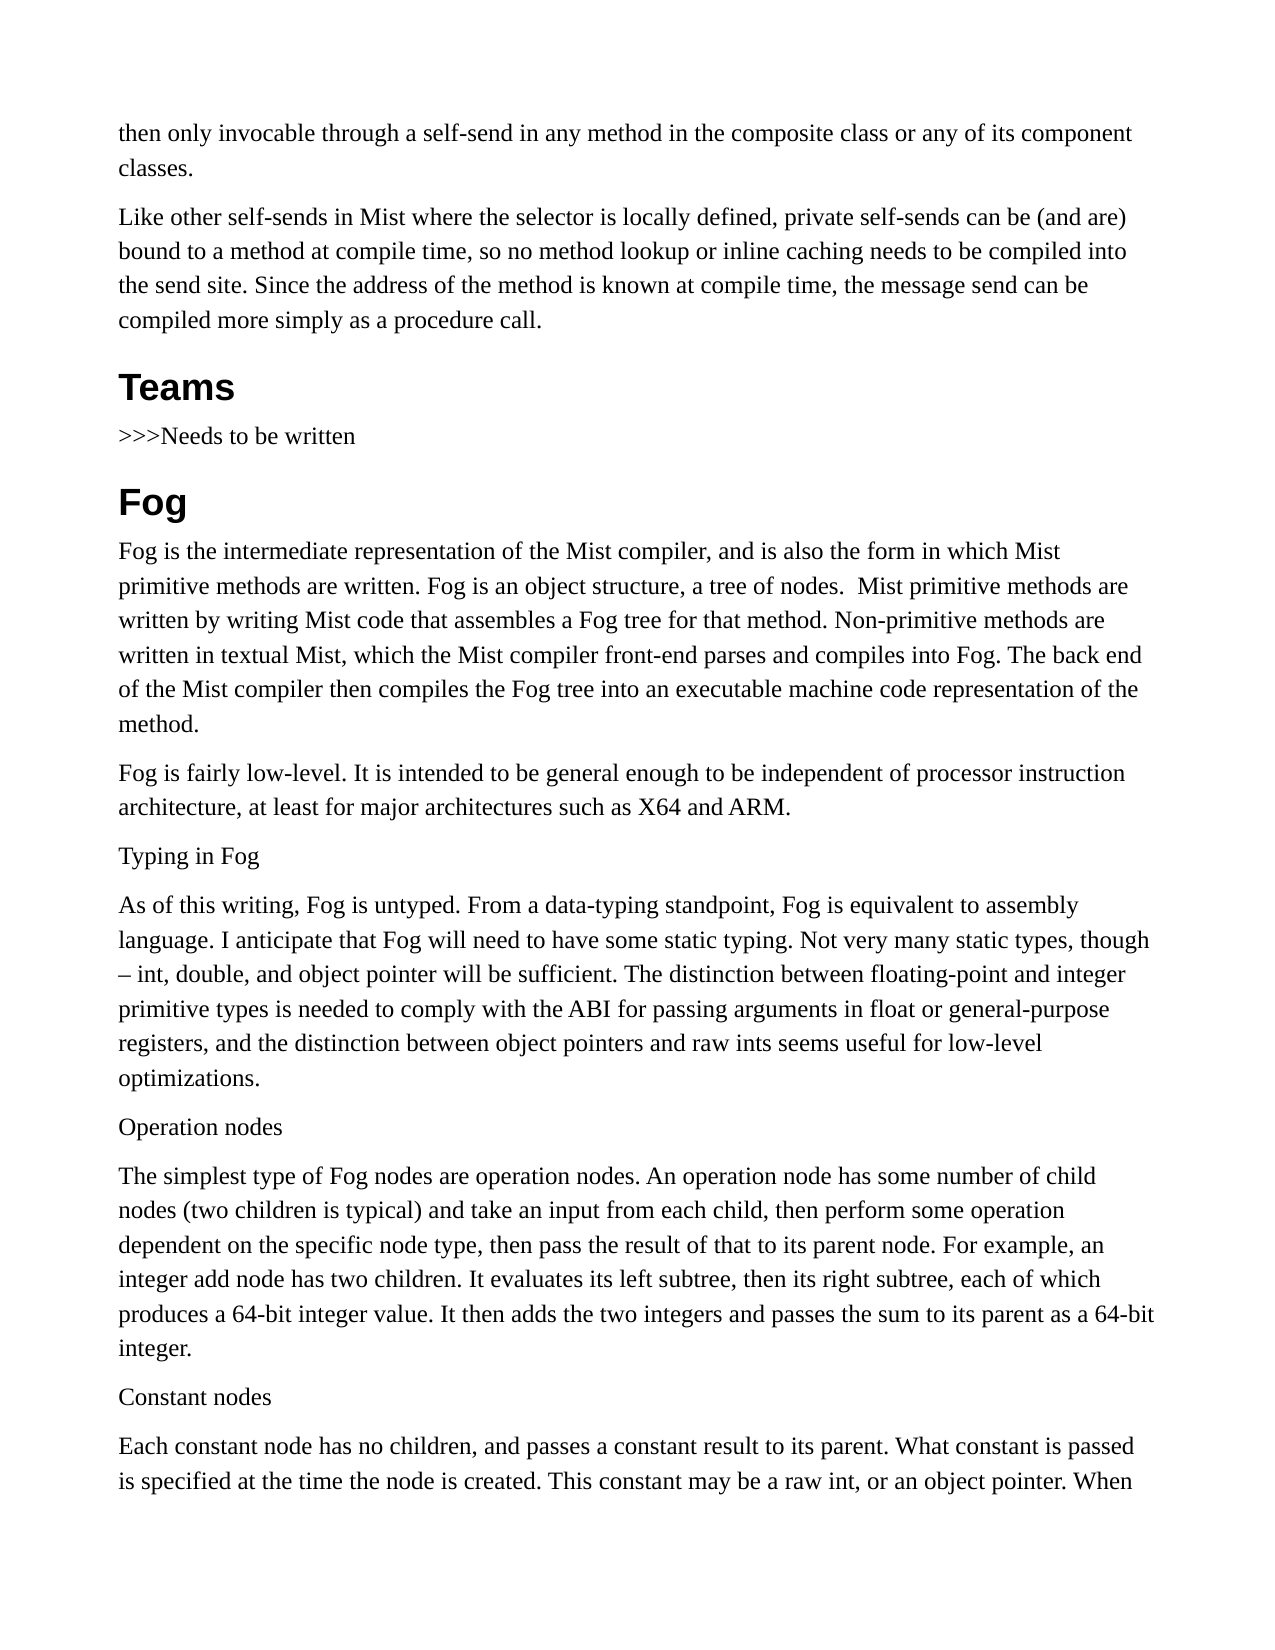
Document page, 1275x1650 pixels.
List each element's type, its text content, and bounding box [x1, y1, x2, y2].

text As of this writing, Fog is untyped. From a data-typing standpoint, Fog is equivalent to assembly language. I anticipate that Fog will need to have some static typing. Not very many static types, though – int, double, and object pointer will be sufficient. The distinction between floating-point and integer primitive types is needed to comply with the ABI for passing arguments in float or general-purpose registers, and the distinction between object pointers and raw ints seems useful for low-level optimizations. [118, 890, 1157, 1092]
subtitle Teams [118, 364, 1157, 408]
subtitle Fog [118, 480, 1157, 524]
text Fog is the intermediate representation of the Mist compiler, and is also the form in which Mist primitive methods are written. Fog is an object structure, a tree of nodes. Mist primitive methods are written by writing Mist code that assembles a Fog tree for that method. Non-primitive methods are written in textual Mist, which the Mist compiler front-end parses and compiles into Fog. The back end of the Mist compiler then compiles the Fog tree into an executable machine code representation of the method. [118, 536, 1157, 737]
text Each constant node has no children, and passes a constant result to its parent. What constant is passed is specified at the time the node is created. This constant may be a raw int, or an object pointer. When [118, 1431, 1157, 1495]
text >>>Needs to be written [118, 421, 1157, 449]
text Typing in Fog [118, 841, 1157, 870]
text The simplest type of Fog nodes are operation nodes. An operation node has some number of child nodes (two children is typical) and take an input from each child, then perform some operation dependent on the specific node type, then pass the result of that to its parent node. For example, an integer add node has two children. It evaluates its left subtree, then its right subtree, each of which produces a 64-bit integer value. It then adds the two integers and passes the sum to its parent as a 64-bit integer. [118, 1161, 1157, 1362]
text then only invocable through a self-send in any method in the composite class or any of its component classes. [118, 118, 1157, 181]
text Operation nodes [118, 1112, 1157, 1141]
text Fog is fairly low-level. It is intended to be general enough to be independent of processor instruction architecture, at least for major architectures such as X64 and ARM. [118, 758, 1157, 821]
text Constant nodes [118, 1382, 1157, 1411]
text Like other self-sends in Mist where the selector is locally defined, private self-sends can be (and are) bound to a method at compile time, so no method lookup or inline caching needs to be compiled into the send site. Since the address of the method is known at compile time, the message send can be compiled more simply as a procedure call. [118, 202, 1157, 334]
